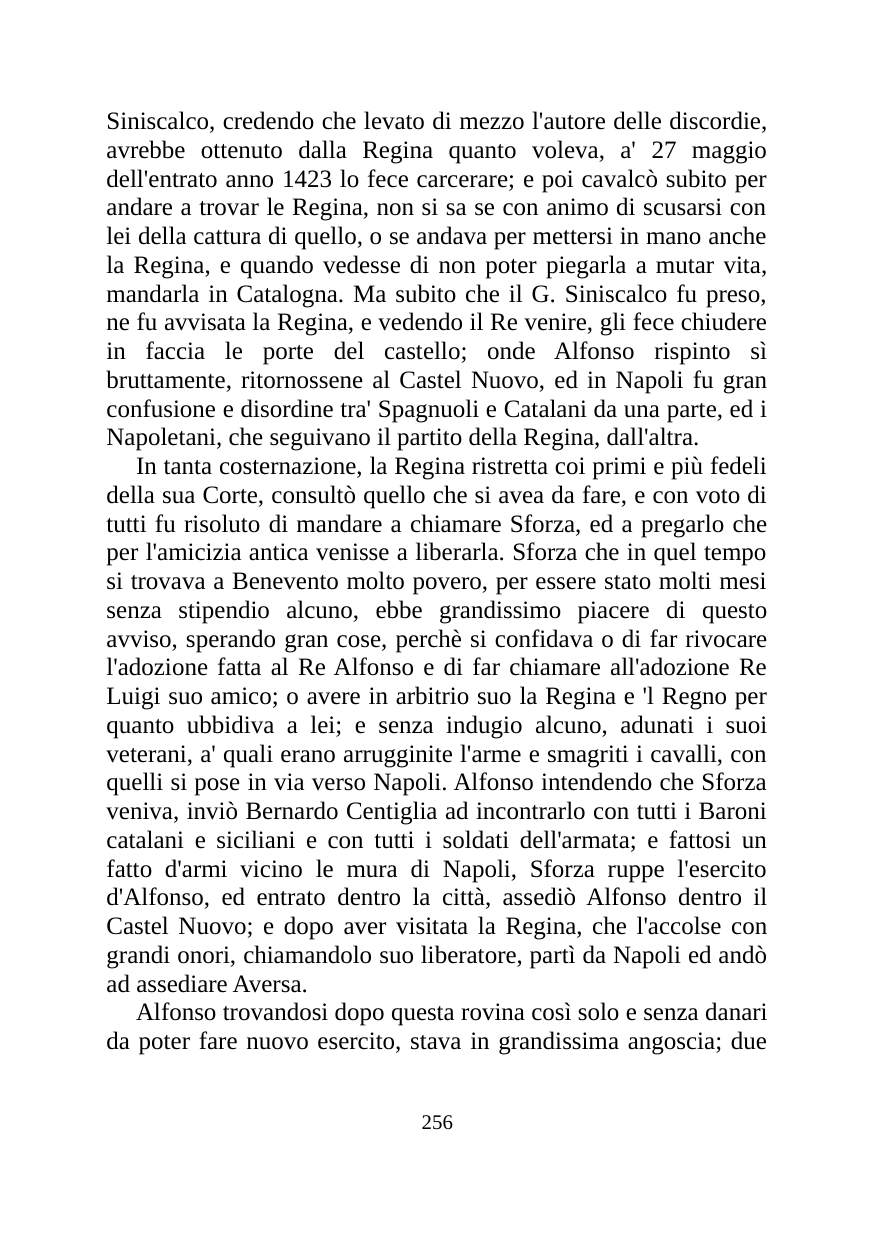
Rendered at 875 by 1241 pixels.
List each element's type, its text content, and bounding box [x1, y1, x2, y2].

text Siniscalco, credendo che levato di mezzo l'autore delle discordie, avrebbe ottenuto dalla Regina quanto voleva, a' 27 maggio dell'entrato anno 1423 lo fece carcerare; e poi cavalcò subito per andare a trovar le Regina, non si sa se con animo di scusarsi con lei della cattura di quello, o se andava per mettersi in mano anche la Regina, e quando vedesse di non poter piegarla a mutar vita, mandarla in Catalogna. Ma subito che il G. Siniscalco fu preso, ne fu avvisata la Regina, e vedendo il Re venire, gli fece chiudere in faccia le porte del castello; onde Alfonso rispinto sì bruttamente, ritornossene al Castel Nuovo, ed in Napoli fu gran confusione e disordine tra' Spagnuoli e Catalani da una parte, ed i Napoletani, che seguivano il partito della Regina, dall'altra. [106, 106, 768, 451]
text Alfonso trovandosi dopo questa rovina così solo e senza danari da poter fare nuovo esercito, stava in grandissima angoscia; due [106, 997, 768, 1055]
text In tanta costernazione, la Regina ristretta coi primi e più fedeli della sua Corte, consultò quello che si avea da fare, e con voto di tutti fu risoluto di mandare a chiamare Sforza, ed a pregarlo che per l'amicizia antica venisse a liberarla. Sforza che in quel tempo si trovava a Benevento molto povero, per essere stato molti mesi senza stipendio alcuno, ebbe grandissimo piacere di questo avviso, sperando gran cose, perchè si confidava o di far rivocare l'adozione fatta al Re Alfonso e di far chiamare all'adozione Re Luigi suo amico; o avere in arbitrio suo la Regina e 'l Regno per quanto ubbidiva a lei; e senza indugio alcuno, adunati i suoi veterani, a' quali erano arrugginite l'arme e smagriti i cavalli, con quelli si pose in via verso Napoli. Alfonso intendendo che Sforza veniva, inviò Bernardo Centiglia ad incontrarlo con tutti i Baroni catalani e siciliani e con tutti i soldati dell'armata; e fattosi un fatto d'armi vicino le mura di Napoli, Sforza ruppe l'esercito d'Alfonso, ed entrato dentro la città, assediò Alfonso dentro il Castel Nuovo; e dopo aver visitata la Regina, che l'accolse con grandi onori, chiamandolo suo liberatore, partì da Napoli ed andò ad assediare Aversa. [106, 451, 768, 997]
